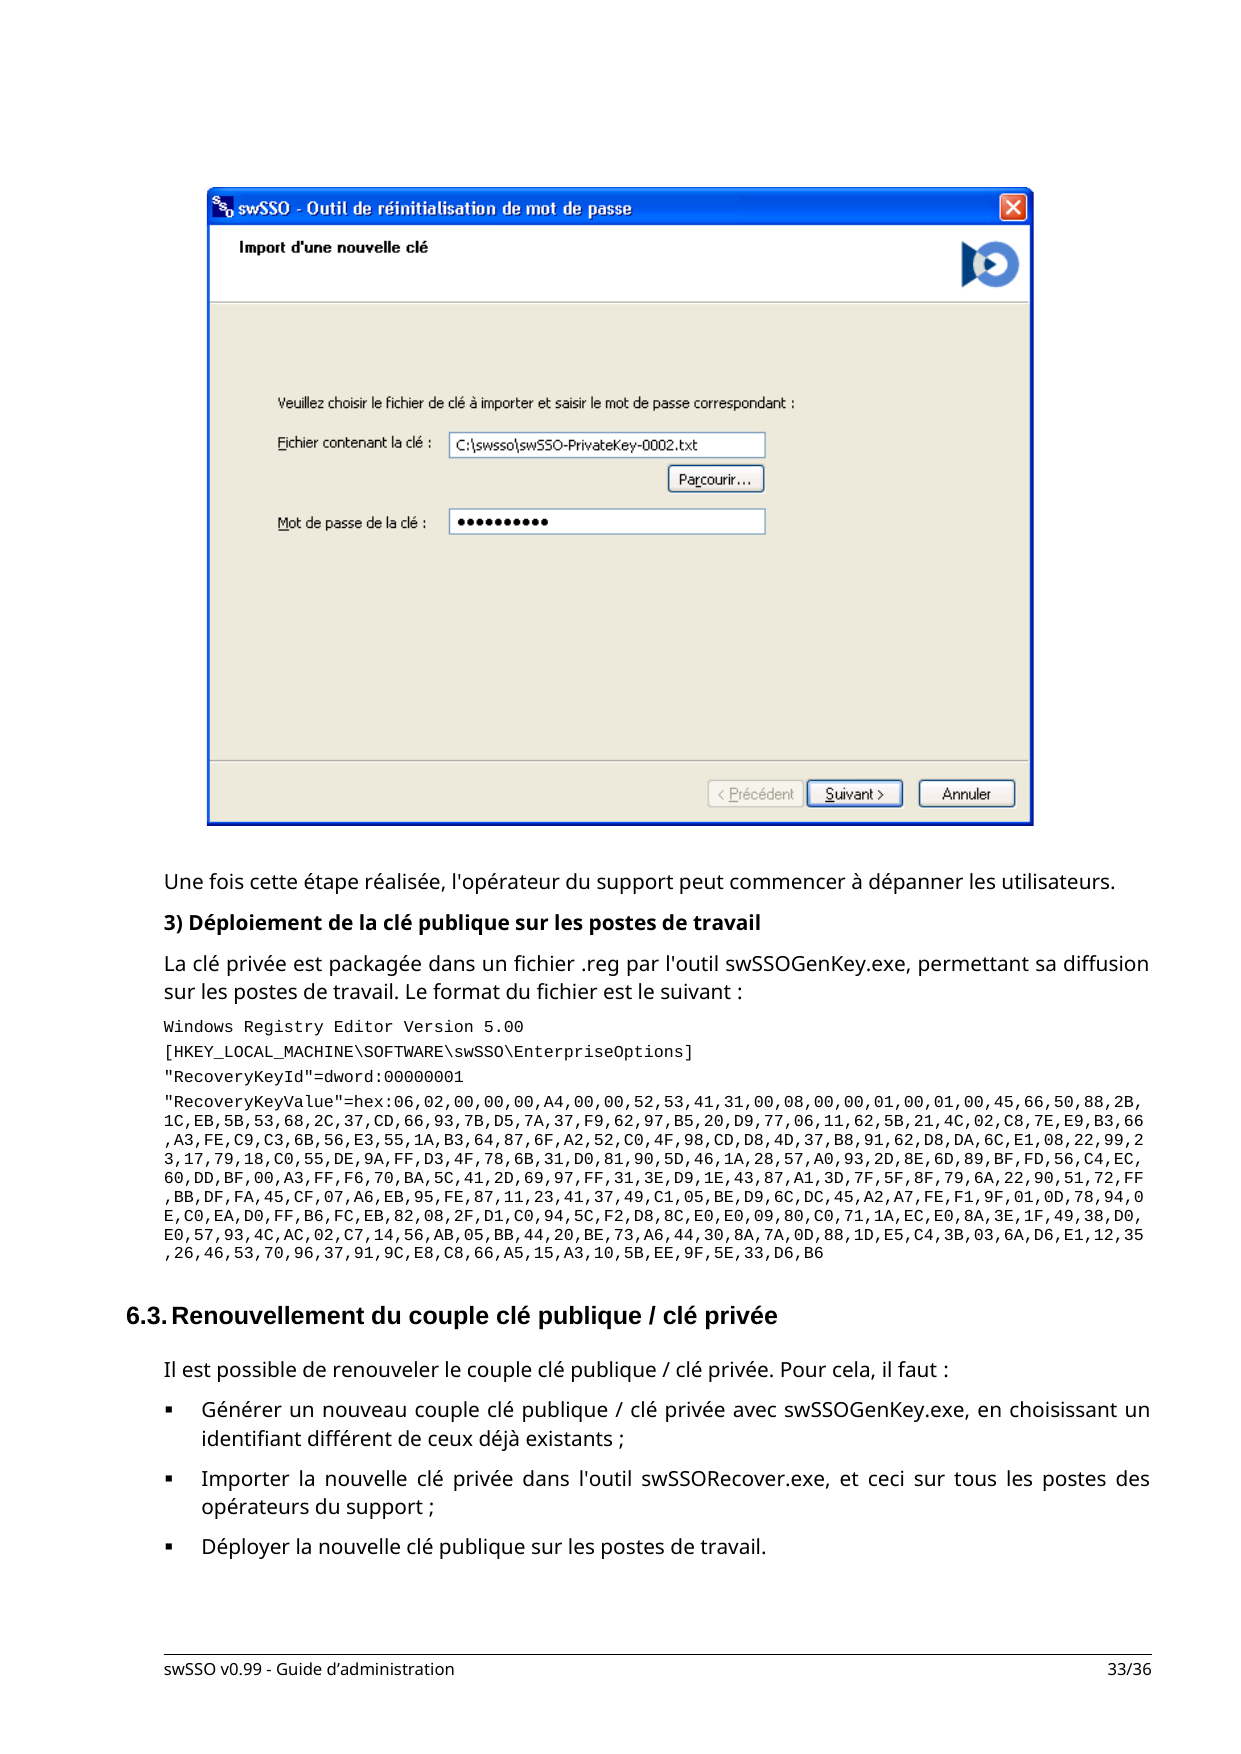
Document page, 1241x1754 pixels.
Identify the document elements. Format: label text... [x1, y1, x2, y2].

text 3) Déploiement de la clé publique sur les postes de travail [164, 908, 1152, 936]
text Windows Registry Editor Version 5.00 [164, 1018, 1152, 1037]
text "RecoveryKeyValue"=hex:06,02,00,00,00,A4,00,00,52,53,41,31,00,08,00,00,01,00,01,00,45,66,50,88,2B,1C,EB,5B,53,68,2C,37,CD,66,93,7B,D5,7A,37,F9,62,97,B5,20,D9,77,06,11,62,5B,21,4C,02,C8,7E,E9,B3,66,A3,FE,C9,C3,6B,56,E3,55,1A,B3,64,87,6F,A2,52,C0,4F,98,CD,D8,4D,37,B8,91,62,D8,DA,6C,E1,08,22,99,23,17,79,18,C0,55,DE,9A,FF,D3,4F,78,6B,31,D0,81,90,5D,46,1A,28,57,A0,93,2D,8E,6D,89,BF,FD,56,C4,EC,60,DD,BF,00,A3,FF,F6,70,BA,5C,41,2D,69,97,FF,31,3E,D9,1E,43,87,A1,3D,7F,5F,8F,79,6A,22,90,51,72,FF,BB,DF,FA,45,CF,07,A6,EB,95,FE,87,11,23,41,37,49,C1,05,BE,D9,6C,DC,45,A2,A7,FE,F1,9F,01,0D,78,94,0E,C0,EA,D0,FF,B6,FC,EB,82,08,2F,D1,C0,94,5C,F2,D8,8C,E0,E0,09,80,C0,71,1A,EC,E0,8A,3E,1F,49,38,D0,E0,57,93,4C,AC,02,C7,14,56,AB,05,BB,44,20,BE,73,A6,44,30,8A,7A,0D,88,1D,E5,C4,3B,03,6A,D6,E1,12,35,26,46,53,70,96,37,91,9C,E8,C8,66,A5,15,A3,10,5B,EE,9F,5E,33,D6,B6 [164, 1094, 1152, 1264]
list Déployer la nouvelle clé publique sur les postes de travail. [164, 1532, 1152, 1561]
text Il est possible de renouveler le couple clé publique / clé privée. Pour cela, il faut : [164, 1355, 1152, 1383]
text "RecoveryKeyId"=dword:00000001 [164, 1069, 1152, 1088]
list Importer la nouvelle clé privée dans l'outil swSSORecover.exe, et ceci sur tous les postes des opérateurs du support ; [164, 1464, 1152, 1521]
list Générer un nouveau couple clé publique / clé privée avec swSSOGenKey.exe, en choisissant un identifiant différent de ceux déjà existants ; [164, 1395, 1152, 1452]
text [HKEY_LOCAL_MACHINE\SOFTWARE\swSSO\EnterpriseOptions] [164, 1043, 1152, 1062]
subtitle Renouvellement du couple clé publique / clé privée [126, 1301, 1152, 1330]
picture [206, 187, 1034, 826]
text La clé privée est packagée dans un fichier .reg par l'outil swSSOGenKey.exe, permettant sa diffusion sur les postes de travail. Le format du fichier est le suivant : [164, 949, 1152, 1006]
text Une fois cette étape réalisée, l'opérateur du support peut commencer à dépanner les utilisateurs. [164, 867, 1152, 895]
